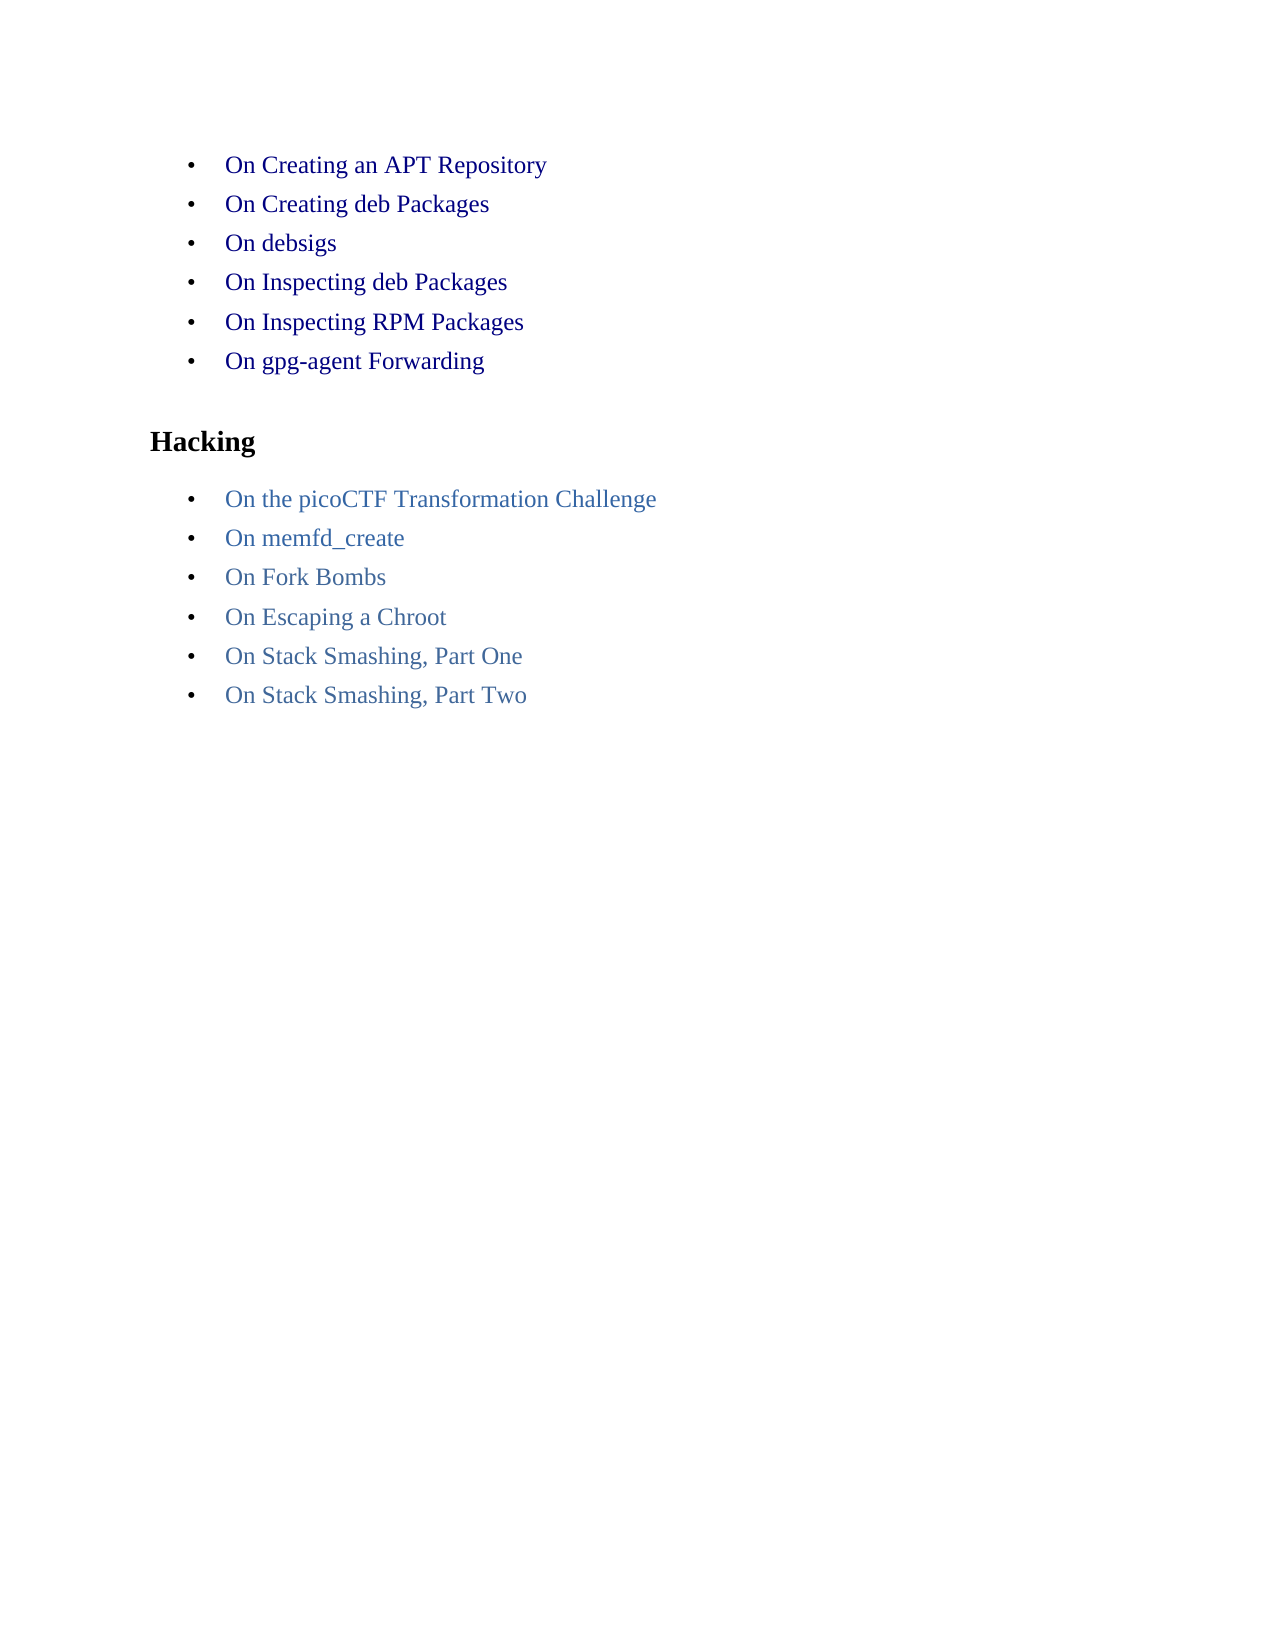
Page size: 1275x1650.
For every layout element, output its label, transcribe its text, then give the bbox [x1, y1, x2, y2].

list On memfd_create [187, 523, 1125, 552]
list On Fork Bombs [187, 562, 1125, 591]
list On Stack Smashing, Part Two [187, 680, 1125, 709]
list On gpg-agent Forwarding [187, 346, 1125, 374]
list On Stack Smashing, Part One [187, 641, 1125, 669]
list On Inspecting RPM Packages [187, 307, 1125, 335]
list On the picoCTF Transformation Challenge [187, 484, 1125, 513]
list On debsigs [187, 228, 1125, 257]
list On Escaping a Chroot [187, 602, 1125, 630]
text Hacking [150, 424, 1125, 458]
list On Creating an APT Repository [187, 150, 1125, 179]
list On Creating deb Packages [187, 189, 1125, 218]
list On Inspecting deb Packages [187, 267, 1125, 296]
